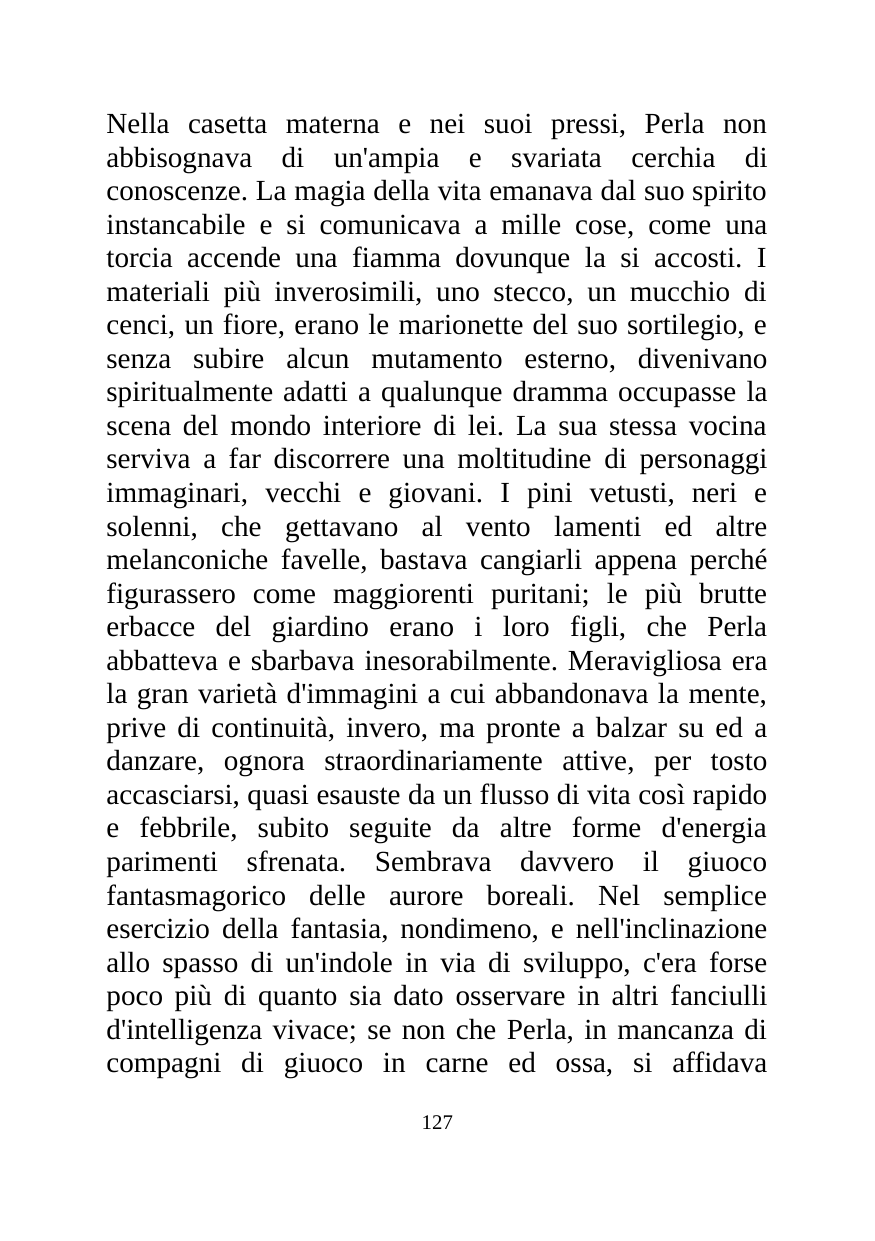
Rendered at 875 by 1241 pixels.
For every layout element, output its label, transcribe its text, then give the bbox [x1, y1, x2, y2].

text Nella casetta materna e nei suoi pressi, Perla non abbisognava di un'ampia e svariata cerchia di conoscenze. La magia della vita emanava dal suo spirito instancabile e si comunicava a mille cose, come una torcia accende una fiamma dovunque la si accosti. I materiali più inverosimili, uno stecco, un mucchio di cenci, un fiore, erano le marionette del suo sortilegio, e senza subire alcun mutamento esterno, divenivano spiritualmente adatti a qualunque dramma occupasse la scena del mondo interiore di lei. La sua stessa vocina serviva a far discorrere una moltitudine di personaggi immaginari, vecchi e giovani. I pini vetusti, neri e solenni, che gettavano al vento lamenti ed altre melanconiche favelle, bastava cangiarli appena perché figurassero come maggiorenti puritani; le più brutte erbacce del giardino erano i loro figli, che Perla abbatteva e sbarbava inesorabilmente. Meravigliosa era la gran varietà d'immagini a cui abbandonava la mente, prive di continuità, invero, ma pronte a balzar su ed a danzare, ognora straordinariamente attive, per tosto accasciarsi, quasi esauste da un flusso di vita così rapido e febbrile, subito seguite da altre forme d'energia parimenti sfrenata. Sembrava davvero il giuoco fantasmagorico delle aurore boreali. Nel semplice esercizio della fantasia, nondimeno, e nell'inclinazione allo spasso di un'indole in via di sviluppo, c'era forse poco più di quanto sia dato osservare in altri fanciulli d'intelligenza vivace; se non che Perla, in mancanza di compagni di giuoco in carne ed ossa, si affidava [106, 106, 768, 1079]
